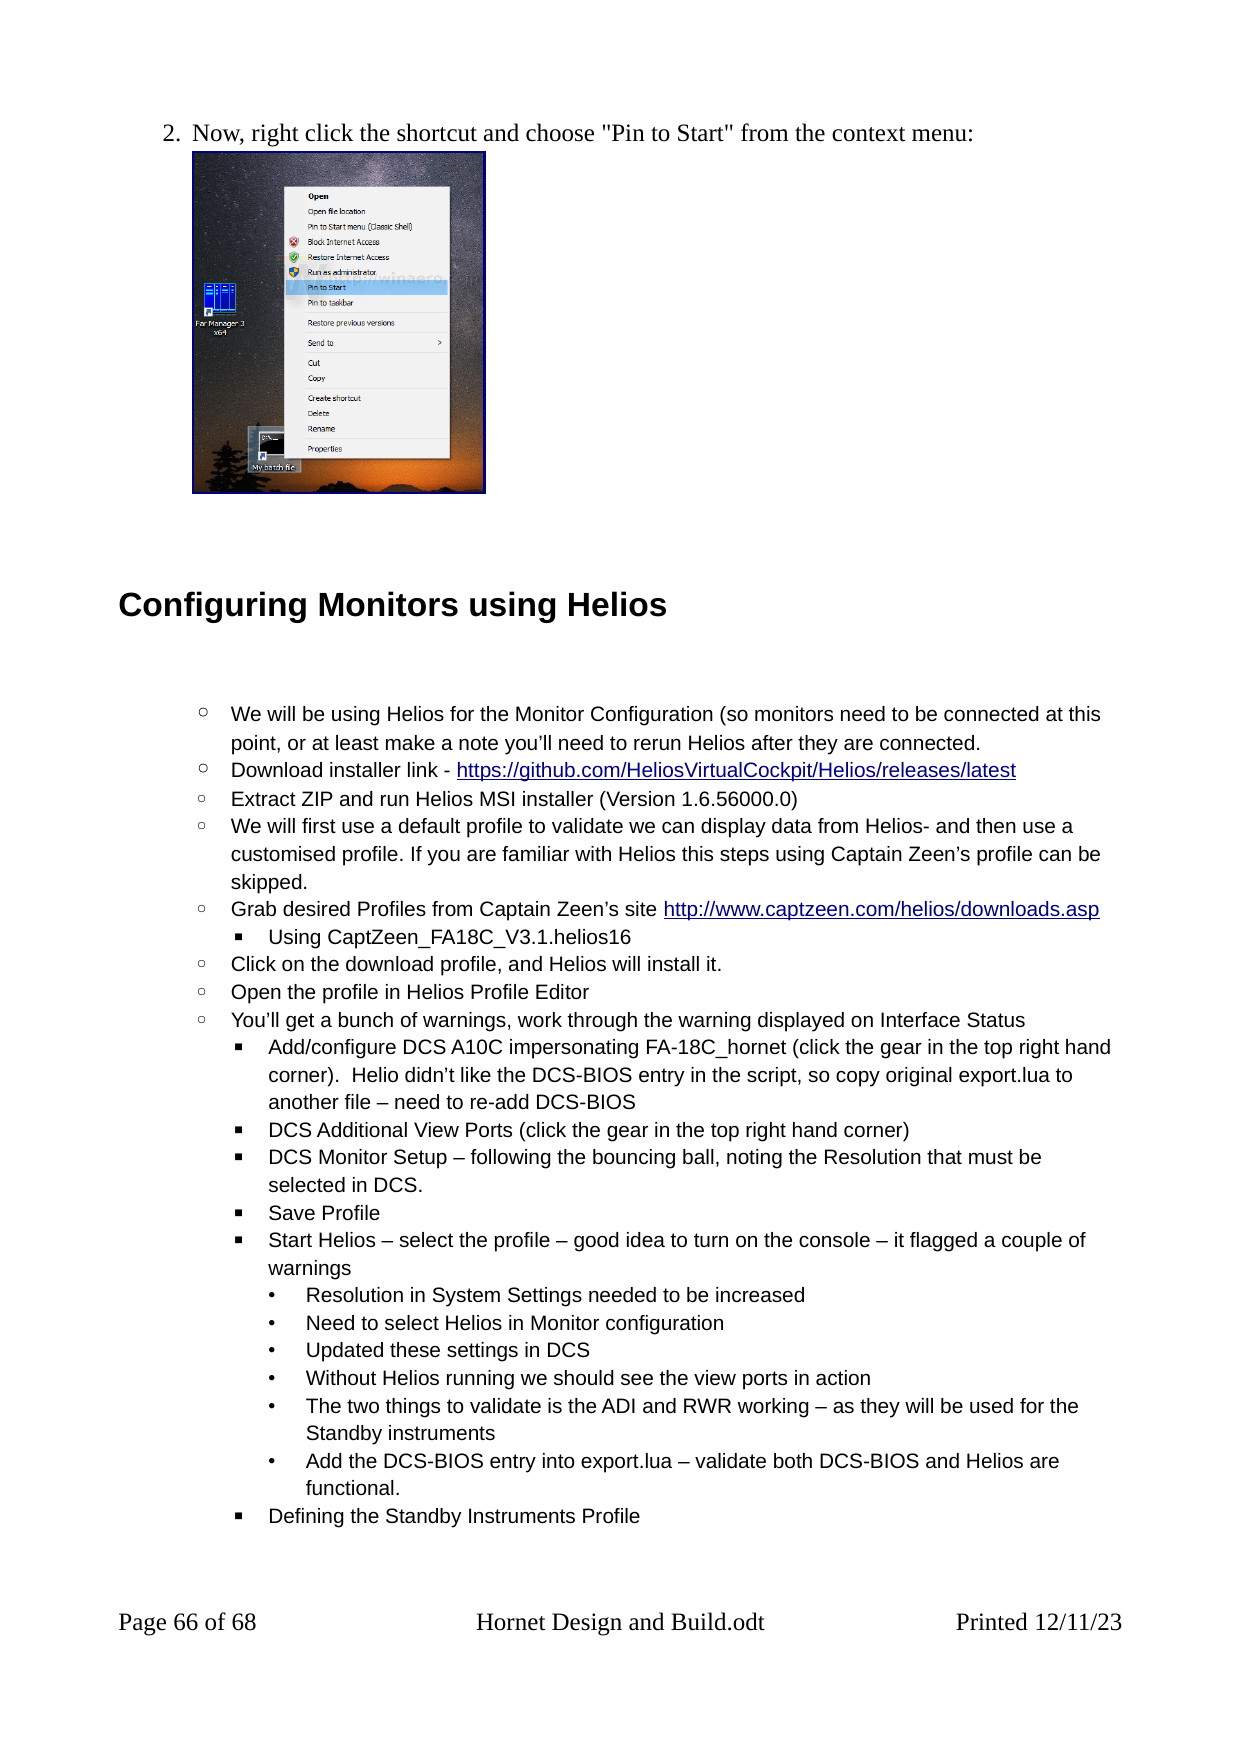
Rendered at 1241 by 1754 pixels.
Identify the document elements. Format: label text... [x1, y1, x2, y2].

list Defining the Standby Instruments Profile [231, 1504, 1122, 1528]
picture [194, 153, 483, 492]
list Resolution in System Settings needed to be increased [268, 1283, 1122, 1307]
list Grab desired Profiles from Captain Zeen’s site http://www.captzeen.com/helios/downloads.asp [193, 897, 1122, 921]
list The two things to validate is the ADI and RWR working – as they will be used for the Standby instruments [268, 1393, 1122, 1445]
list Open the profile in Helios Profile Editor [193, 980, 1122, 1004]
list Updated these settings in DCS [268, 1338, 1122, 1362]
list Using CaptZeen_FA18C_V3.1.helios16 [231, 924, 1122, 949]
list Add/configure DCS A10C impersonating FA-18C_hornet (click the gear in the top right hand corner). Helio didn’t like the DCS-BIOS entry in the script, so copy original export.lua to another file – need to re-add DCS-BIOS [231, 1035, 1122, 1114]
list Add the DCS-BIOS entry into export.lua – validate both DCS-BIOS and Helios are functional. [268, 1448, 1122, 1500]
list We will be using Helios for the Monitor Configuration (so monitors need to be connected at this point, or at least make a note you’ll need to rerun Helios after they are connected. [193, 702, 1122, 754]
list Extract ZIP and run Helios MSI installer (Version 1.6.56000.0) [193, 787, 1122, 811]
list DCS Additional View Ports (click the gear in the top right hand corner) [231, 1118, 1122, 1142]
list Now, right click the shortcut and choose "Pin to Start" from the context menu: [162, 118, 1122, 153]
list Start Helios – select the profile – good idea to turn on the console – it flagged a couple of warnings [231, 1228, 1122, 1279]
list DCS Monitor Setup – following the bouncing ball, noting the Resolution that must be selected in DCS. [231, 1145, 1122, 1197]
list Click on the download profile, and Helios will install it. [193, 952, 1122, 976]
list You’ll get a bunch of warnings, work through the warning displayed on Interface Status [193, 1007, 1122, 1031]
list Save Profile [231, 1200, 1122, 1224]
list We will first use a default profile to validate we can display data from Helios- and then use a customised profile. If you are familiar with Helios this steps using Captain Zeen’s profile can be skipped. [193, 814, 1122, 893]
list Download installer link - https://github.com/HeliosVirtualCockpit/Helios/releases/latest [193, 758, 1122, 783]
subtitle Configuring Monitors using Helios [118, 585, 1122, 623]
list Without Helios running we should see the view ports in action [268, 1366, 1122, 1390]
list Need to select Helios in Monitor configuration [268, 1311, 1122, 1335]
